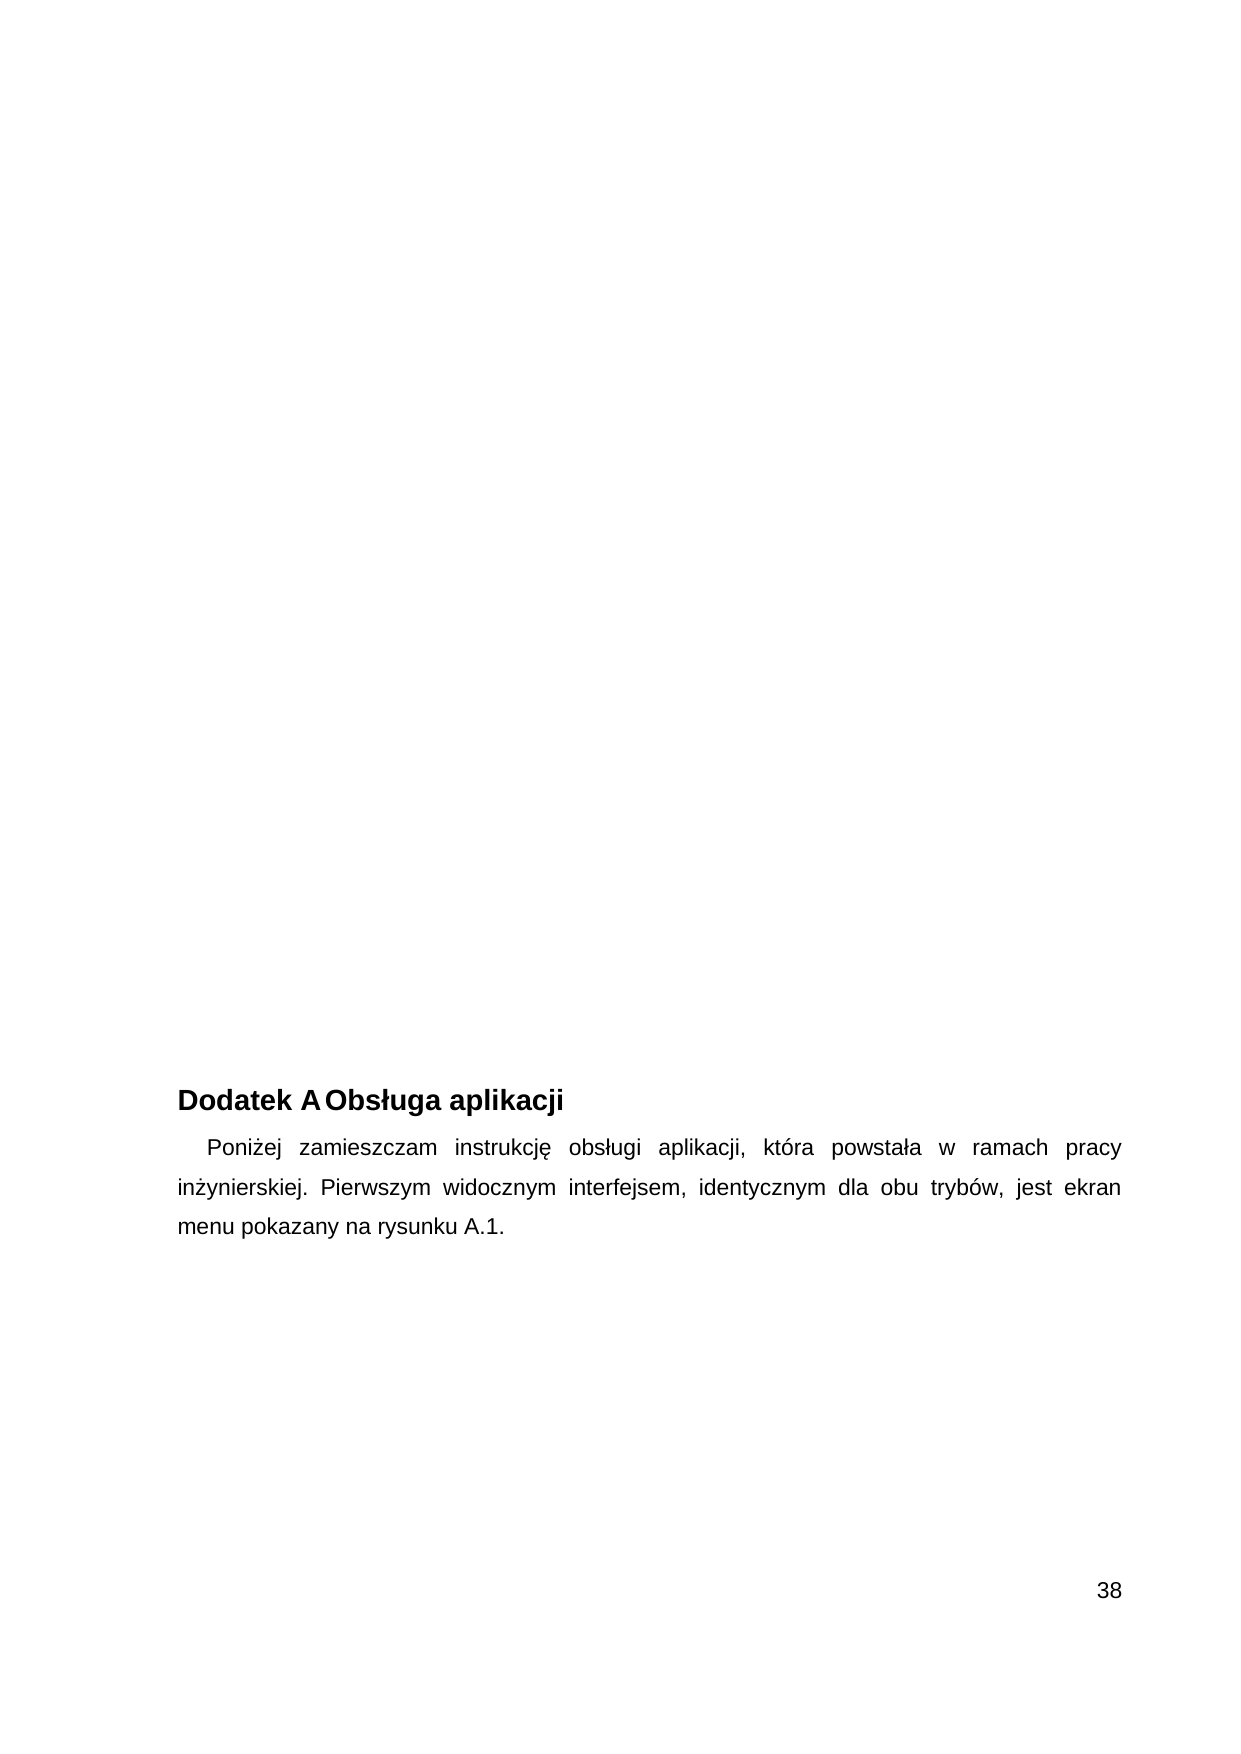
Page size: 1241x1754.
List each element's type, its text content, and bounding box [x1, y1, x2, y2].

text Poniżej zamieszczam instrukcję obsługi aplikacji, która powstała w ramach pracy inżynierskiej. Pierwszym widocznym interfejsem, identycznym dla obu trybów, jest ekran menu pokazany na rysunku A.1. [177, 1134, 1122, 1240]
subtitle Dodatek A Obsługa aplikacji [177, 1083, 1122, 1117]
